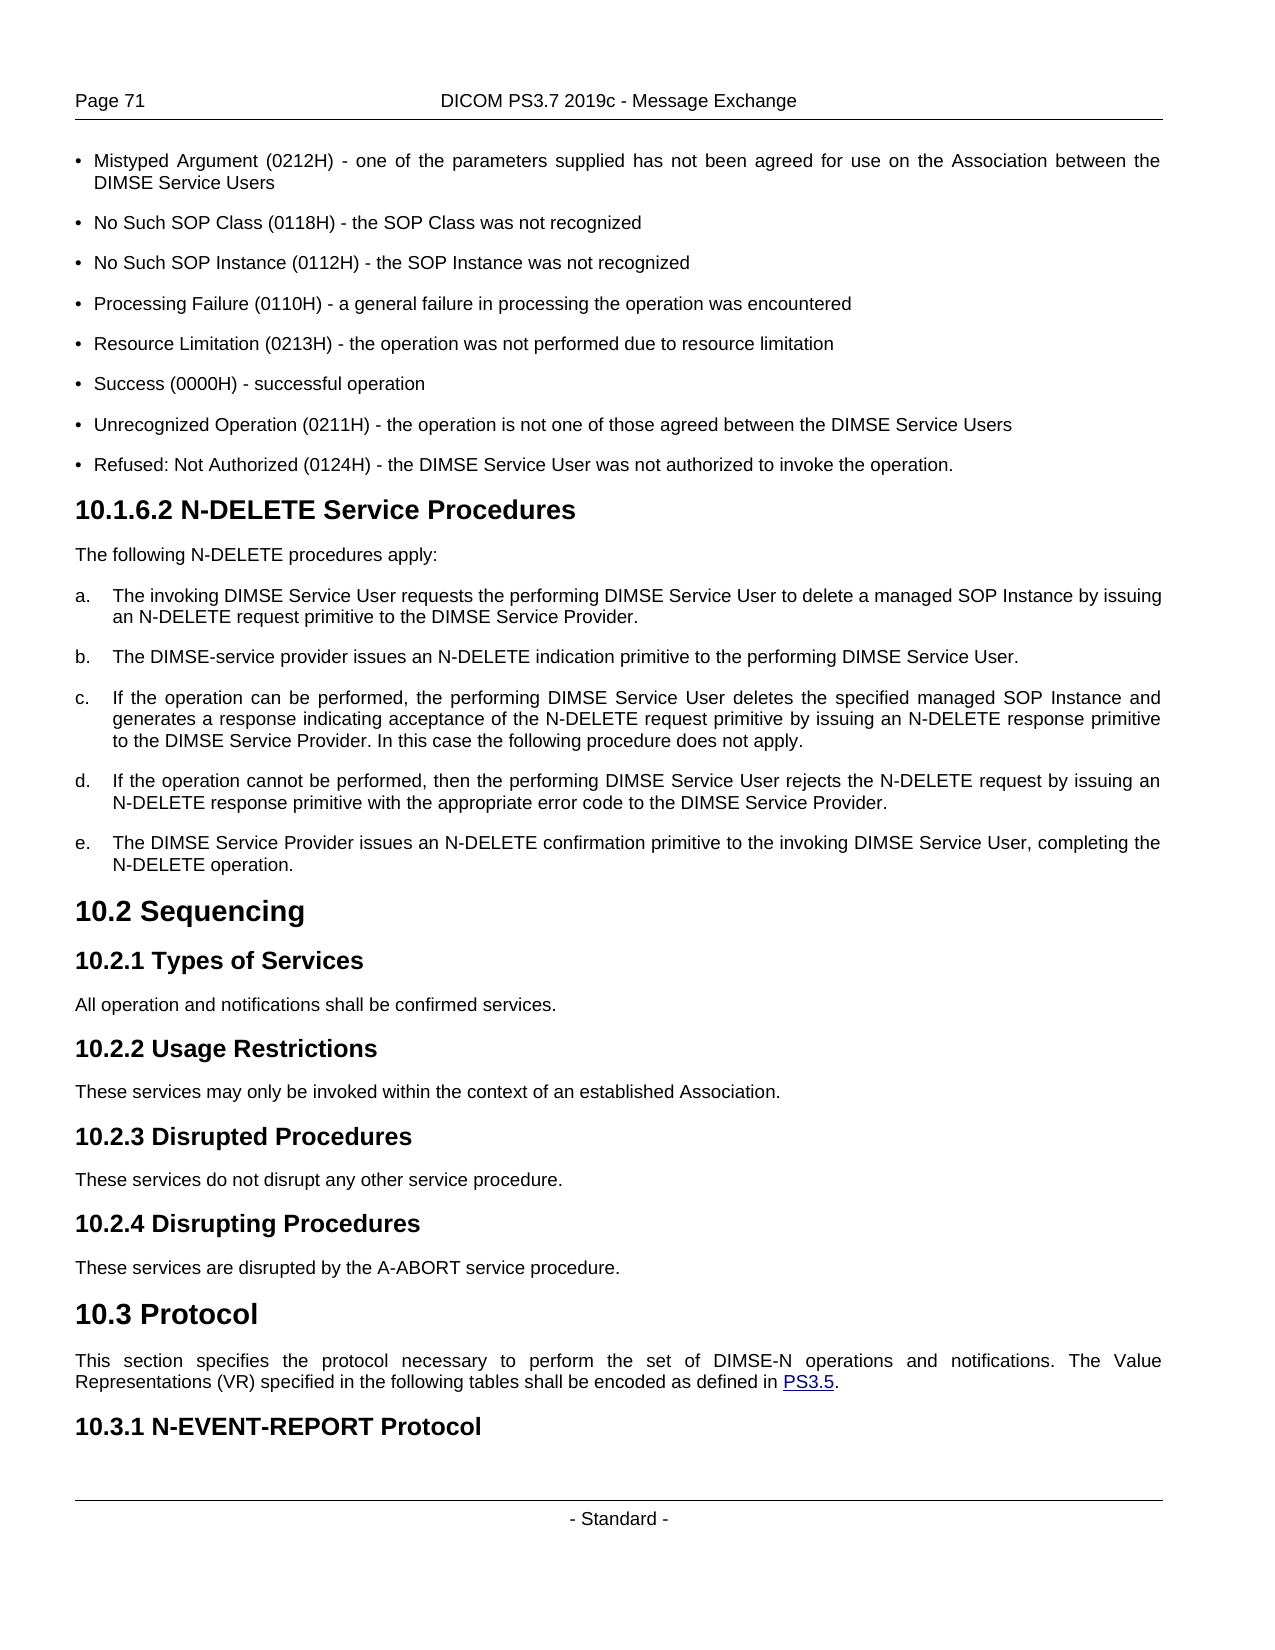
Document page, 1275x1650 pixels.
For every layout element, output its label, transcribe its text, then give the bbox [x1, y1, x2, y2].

text b. The DIMSE-service provider issues an N-DELETE indication primitive to the performing DIMSE Service User. [75, 646, 1162, 668]
text This section specifies the protocol necessary to perform the set of DIMSE-N operations and notifications. The Value Representations (VR) specified in the following tables shall be encoded as defined in PS3.5. [75, 1349, 1162, 1393]
text These services do not disrupt any other service procedure. [75, 1169, 1162, 1191]
text • Success (0000H) - successful operation [75, 373, 1162, 395]
text 10.3 Protocol [75, 1297, 1162, 1331]
text d. If the operation cannot be performed, then the performing DIMSE Service User rejects the N-DELETE request by issuing an N-DELETE response primitive with the appropriate error code to the DIMSE Service Provider. [75, 770, 1162, 813]
text 10.2.4 Disrupting Procedures [75, 1209, 1162, 1238]
text All operation and notifications shall be confirmed services. [75, 993, 1162, 1015]
text a. The invoking DIMSE Service User requests the performing DIMSE Service User to delete a managed SOP Instance by issuing an N-DELETE request primitive to the DIMSE Service Provider. [75, 584, 1162, 627]
text • No Such SOP Instance (0112H) - the SOP Instance was not recognized [75, 252, 1162, 274]
text • Refused: Not Authorized (0124H) - the DIMSE Service User was not authorized to invoke the operation. [75, 454, 1162, 475]
text 10.2.1 Types of Services [75, 946, 1162, 975]
text • Unrecognized Operation (0211H) - the operation is not one of those agreed between the DIMSE Service Users [75, 413, 1162, 435]
text • Mistyped Argument (0212H) - one of the parameters supplied has not been agreed for use on the Association between the DIMSE Service Users [75, 150, 1162, 193]
text c. If the operation can be performed, the performing DIMSE Service User deletes the specified managed SOP Instance and generates a response indicating acceptance of the N-DELETE request primitive by issuing an N-DELETE response primitive to the DIMSE Service Provider. In this case the following procedure does not apply. [75, 687, 1162, 751]
text 10.2.3 Disrupted Procedures [75, 1122, 1162, 1150]
text These services are disrupted by the A-ABORT service procedure. [75, 1257, 1162, 1278]
text 10.3.1 N-EVENT-REPORT Protocol [75, 1411, 1162, 1440]
text e. The DIMSE Service Provider issues an N-DELETE confirmation primitive to the invoking DIMSE Service User, completing the N-DELETE operation. [75, 832, 1162, 875]
text These services may only be invoked within the context of an established Association. [75, 1081, 1162, 1103]
text 10.2.2 Usage Restrictions [75, 1034, 1162, 1063]
text The following N-DELETE procedures apply: [75, 544, 1162, 566]
text 10.1.6.2 N-DELETE Service Procedures [75, 494, 1162, 525]
text • Processing Failure (0110H) - a general failure in processing the operation was encountered [75, 292, 1162, 314]
text 10.2 Sequencing [75, 894, 1162, 927]
text • No Such SOP Class (0118H) - the SOP Class was not recognized [75, 212, 1162, 233]
text • Resource Limitation (0213H) - the operation was not performed due to resource limitation [75, 333, 1162, 354]
